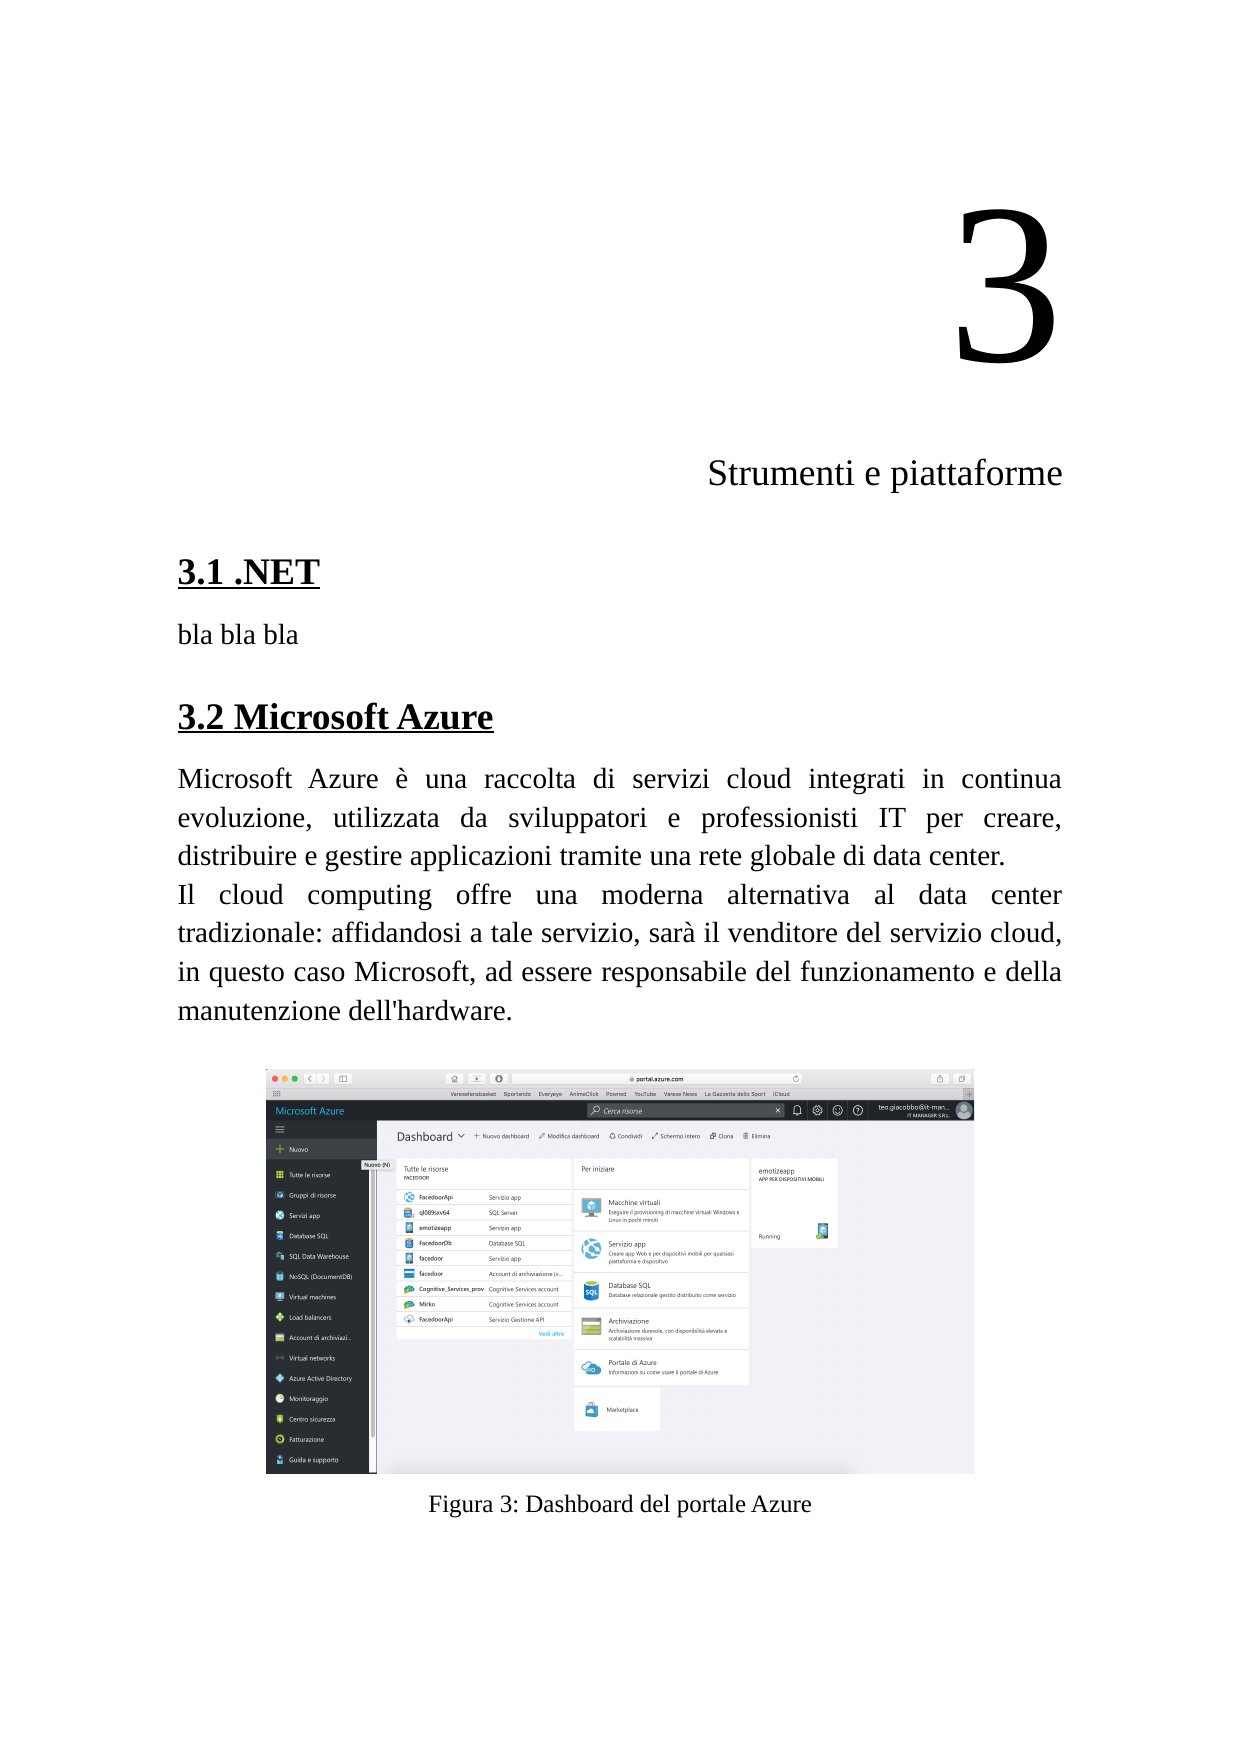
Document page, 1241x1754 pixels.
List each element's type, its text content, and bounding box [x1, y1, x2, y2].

text Strumenti e piattaforme [177, 451, 1063, 494]
text Microsoft Azure è una raccolta di servizi cloud integrati in continua evoluzione, utilizzata da sviluppatori e professionisti IT per creare, distribuire e gestire applicazioni tramite una rete globale di data center. [177, 761, 1063, 872]
text 3.2 Microsoft Azure [177, 694, 1063, 737]
text 3.1 .NET [177, 550, 1063, 593]
text Figura 3: Dashboard del portale Azure [177, 1489, 1063, 1518]
picture [266, 1069, 975, 1474]
text 3 [177, 148, 1063, 411]
text Il cloud computing offre una moderna alternativa al data center tradizionale: affidandosi a tale servizio, sarà il venditore del servizio cloud, in questo caso Microsoft, ad essere responsabile del funzionamento e della manutenzione dell'hardware. [177, 877, 1063, 1026]
text bla bla bla [177, 617, 1063, 651]
